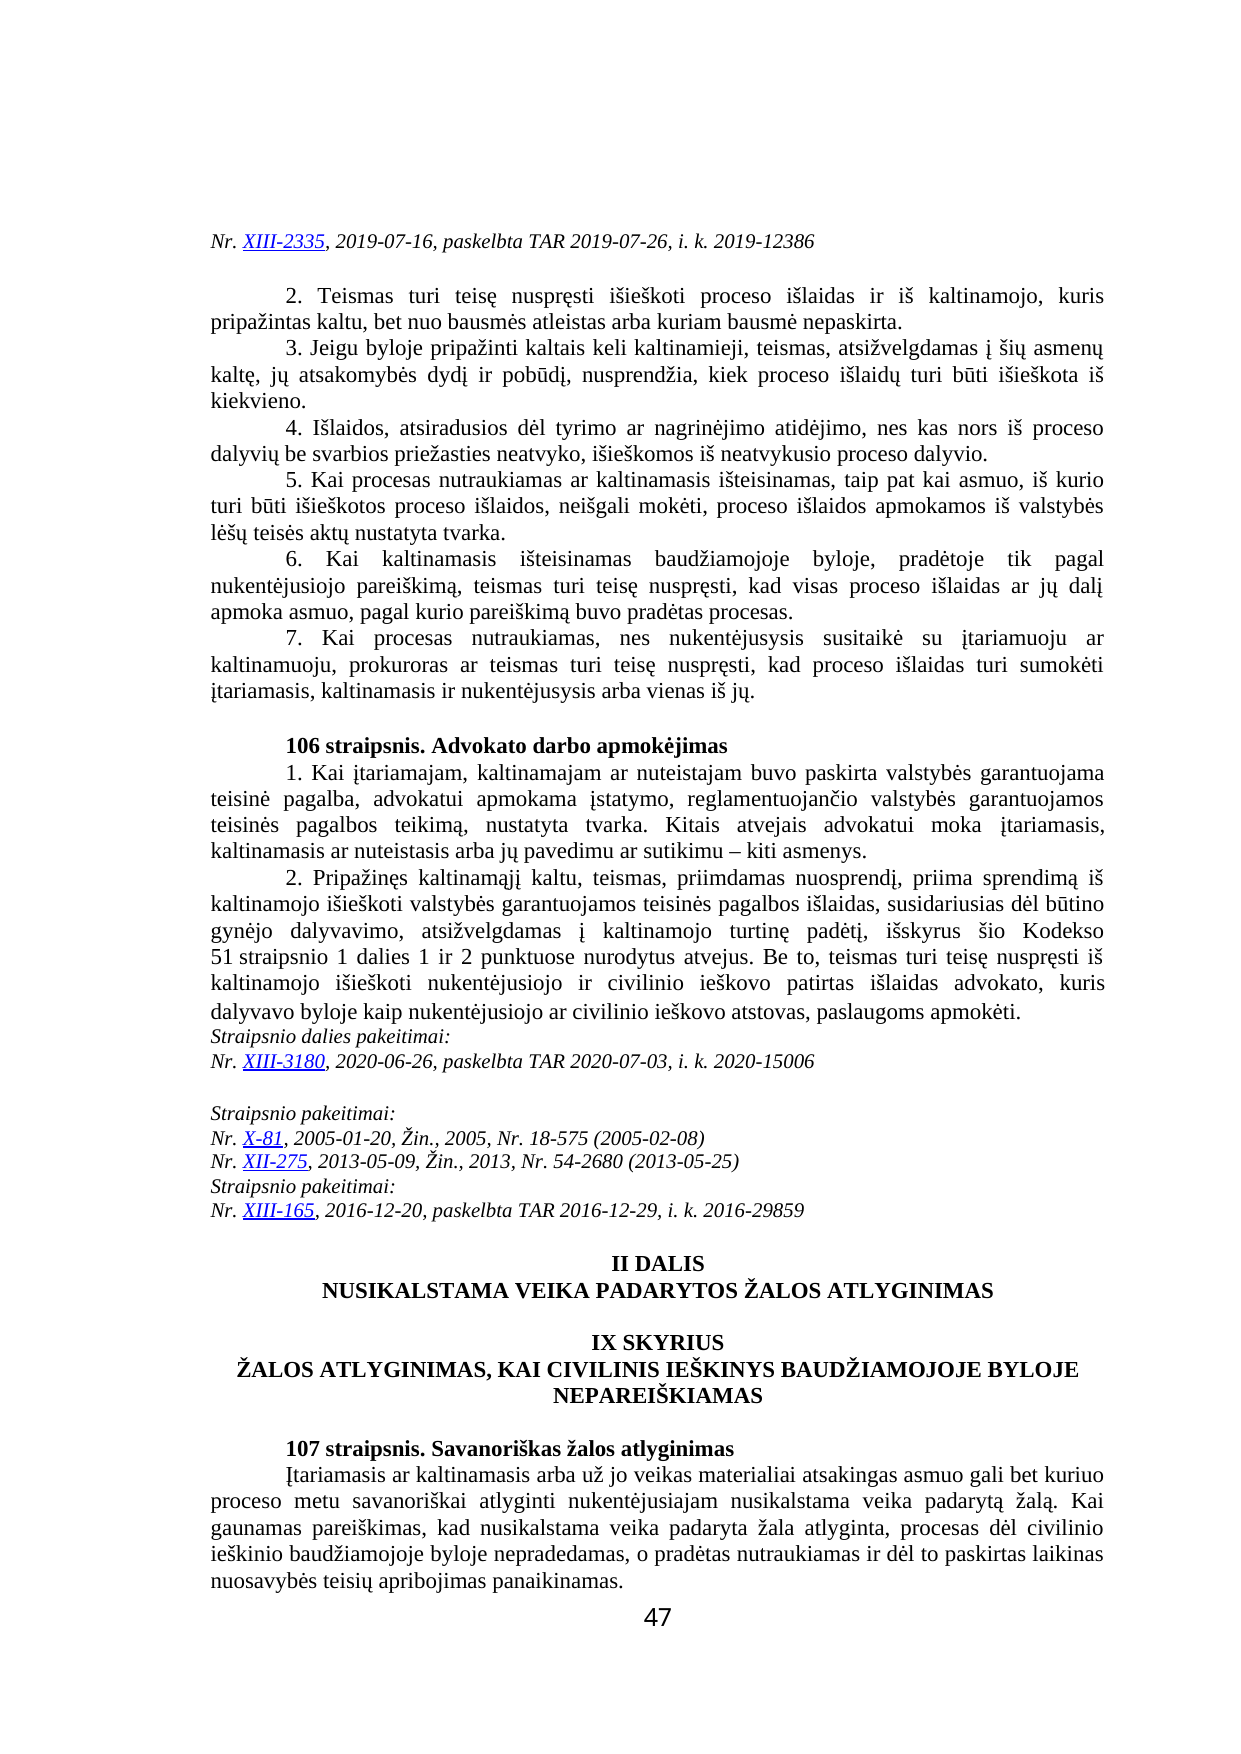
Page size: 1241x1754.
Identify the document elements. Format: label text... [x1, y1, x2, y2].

text Straipsnio dalies pakeitimai: [210, 1024, 1105, 1048]
text 4. Išlaidos, atsiradusios dėl tyrimo ar nagrinėjimo atidėjimo, nes kas nors iš proceso dalyvių be svarbios priežasties neatvyko, išieškomos iš neatvykusio proceso dalyvio. [210, 413, 1105, 466]
text II dalis [210, 1250, 1105, 1277]
text Straipsnio pakeitimai: [210, 1173, 1105, 1198]
text Įtariamasis ar kaltinamasis arba už jo veikas materialiai atsakingas asmuo gali bet kuriuo proceso metu savanoriškai atlyginti nukentėjusiajam nusikalstama veika padarytą žalą. Kai gaunamas pareiškimas, kad nusikalstama veika padaryta žala atlyginta, procesas dėl civilinio ieškinio baudžiamojoje byloje nepradedamas, o pradėtas nutraukiamas ir dėl to paskirtas laikinas nuosavybės teisių apribojimas panaikinamas. [210, 1461, 1105, 1593]
text Nr. X-81, 2005-01-20, Žin., 2005, Nr. 18-575 (2005-02-08) [210, 1125, 1105, 1149]
text Žalos atlyginimas, kai civilinis ieškinys baudžiamojoje byloje nepareiškiamas [210, 1356, 1105, 1408]
text Nusikalstama veika padarytos žalos atlyginimas [210, 1277, 1105, 1303]
text Nr. XIII-165, 2016-12-20, paskelbta TAR 2016-12-29, i. k. 2016-29859 [210, 1198, 1105, 1222]
text Nr. XIII-2335, 2019-07-16, paskelbta TAR 2019-07-26, i. k. 2019-12386 [210, 229, 1105, 253]
text 3. Jeigu byloje pripažinti kaltais keli kaltinamieji, teismas, atsižvelgdamas į šių asmenų kaltę, jų atsakomybės dydį ir pobūdį, nusprendžia, kiek proceso išlaidų turi būti išieškota iš kiekvieno. [210, 334, 1105, 413]
text Nr. XIII-3180, 2020-06-26, paskelbta TAR 2020-07-03, i. k. 2020-15006 [210, 1048, 1105, 1073]
text 106 straipsnis. Advokato darbo apmokėjimas [210, 732, 1105, 758]
text Nr. XII-275, 2013-05-09, Žin., 2013, Nr. 54-2680 (2013-05-25) [210, 1149, 1105, 1173]
text 107 straipsnis. Savanoriškas žalos atlyginimas [210, 1435, 1105, 1461]
text 7. Kai procesas nutraukiamas, nes nukentėjusysis susitaikė su įtariamuoju ar kaltinamuoju, prokuroras ar teismas turi teisę nuspręsti, kad proceso išlaidas turi sumokėti įtariamasis, kaltinamasis ir nukentėjusysis arba vienas iš jų. [210, 624, 1105, 703]
text 1. Kai įtariamajam, kaltinamajam ar nuteistajam buvo paskirta valstybės garantuojama teisinė pagalba, advokatui apmokama įstatymo, reglamentuojančio valstybės garantuojamos teisinės pagalbos teikimą, nustatyta tvarka. Kitais atvejais advokatui moka įtariamasis, kaltinamasis ar nuteistasis arba jų pavedimu ar sutikimu – kiti asmenys. [210, 758, 1105, 864]
text 2. Teismas turi teisę nuspręsti išieškoti proceso išlaidas ir iš kaltinamojo, kuris pripažintas kaltu, bet nuo bausmės atleistas arba kuriam bausmė nepaskirta. [210, 282, 1105, 334]
subtitle IX skyrius [210, 1329, 1105, 1356]
text Straipsnio pakeitimai: [210, 1101, 1105, 1125]
text 2. Pripažinęs kaltinamąjį kaltu, teismas, priimdamas nuosprendį, priima sprendimą iš kaltinamojo išieškoti valstybės garantuojamos teisinės pagalbos išlaidas, susidariusias dėl būtino gynėjo dalyvavimo, atsižvelgdamas į kaltinamojo turtinę padėtį, išskyrus šio Kodekso 51 straipsnio 1 dalies 1 ir 2 punktuose nurodytus atvejus. Be to, teismas turi teisę nuspręsti iš kaltinamojo išieškoti nukentėjusiojo ir civilinio ieškovo patirtas išlaidas advokato, kuris dalyvavo byloje kaip nukentėjusiojo ar civilinio ieškovo atstovas, paslaugoms apmokėti. [210, 864, 1105, 1024]
text 5. Kai procesas nutraukiamas ar kaltinamasis išteisinamas, taip pat kai asmuo, iš kurio turi būti išieškotos proceso išlaidos, neišgali mokėti, proceso išlaidos apmokamos iš valstybės lėšų teisės aktų nustatyta tvarka. [210, 466, 1105, 545]
text 6. Kai kaltinamasis išteisinamas baudžiamojoje byloje, pradėtoje tik pagal nukentėjusiojo pareiškimą, teismas turi teisę nuspręsti, kad visas proceso išlaidas ar jų dalį apmoka asmuo, pagal kurio pareiškimą buvo pradėtas procesas. [210, 545, 1105, 624]
